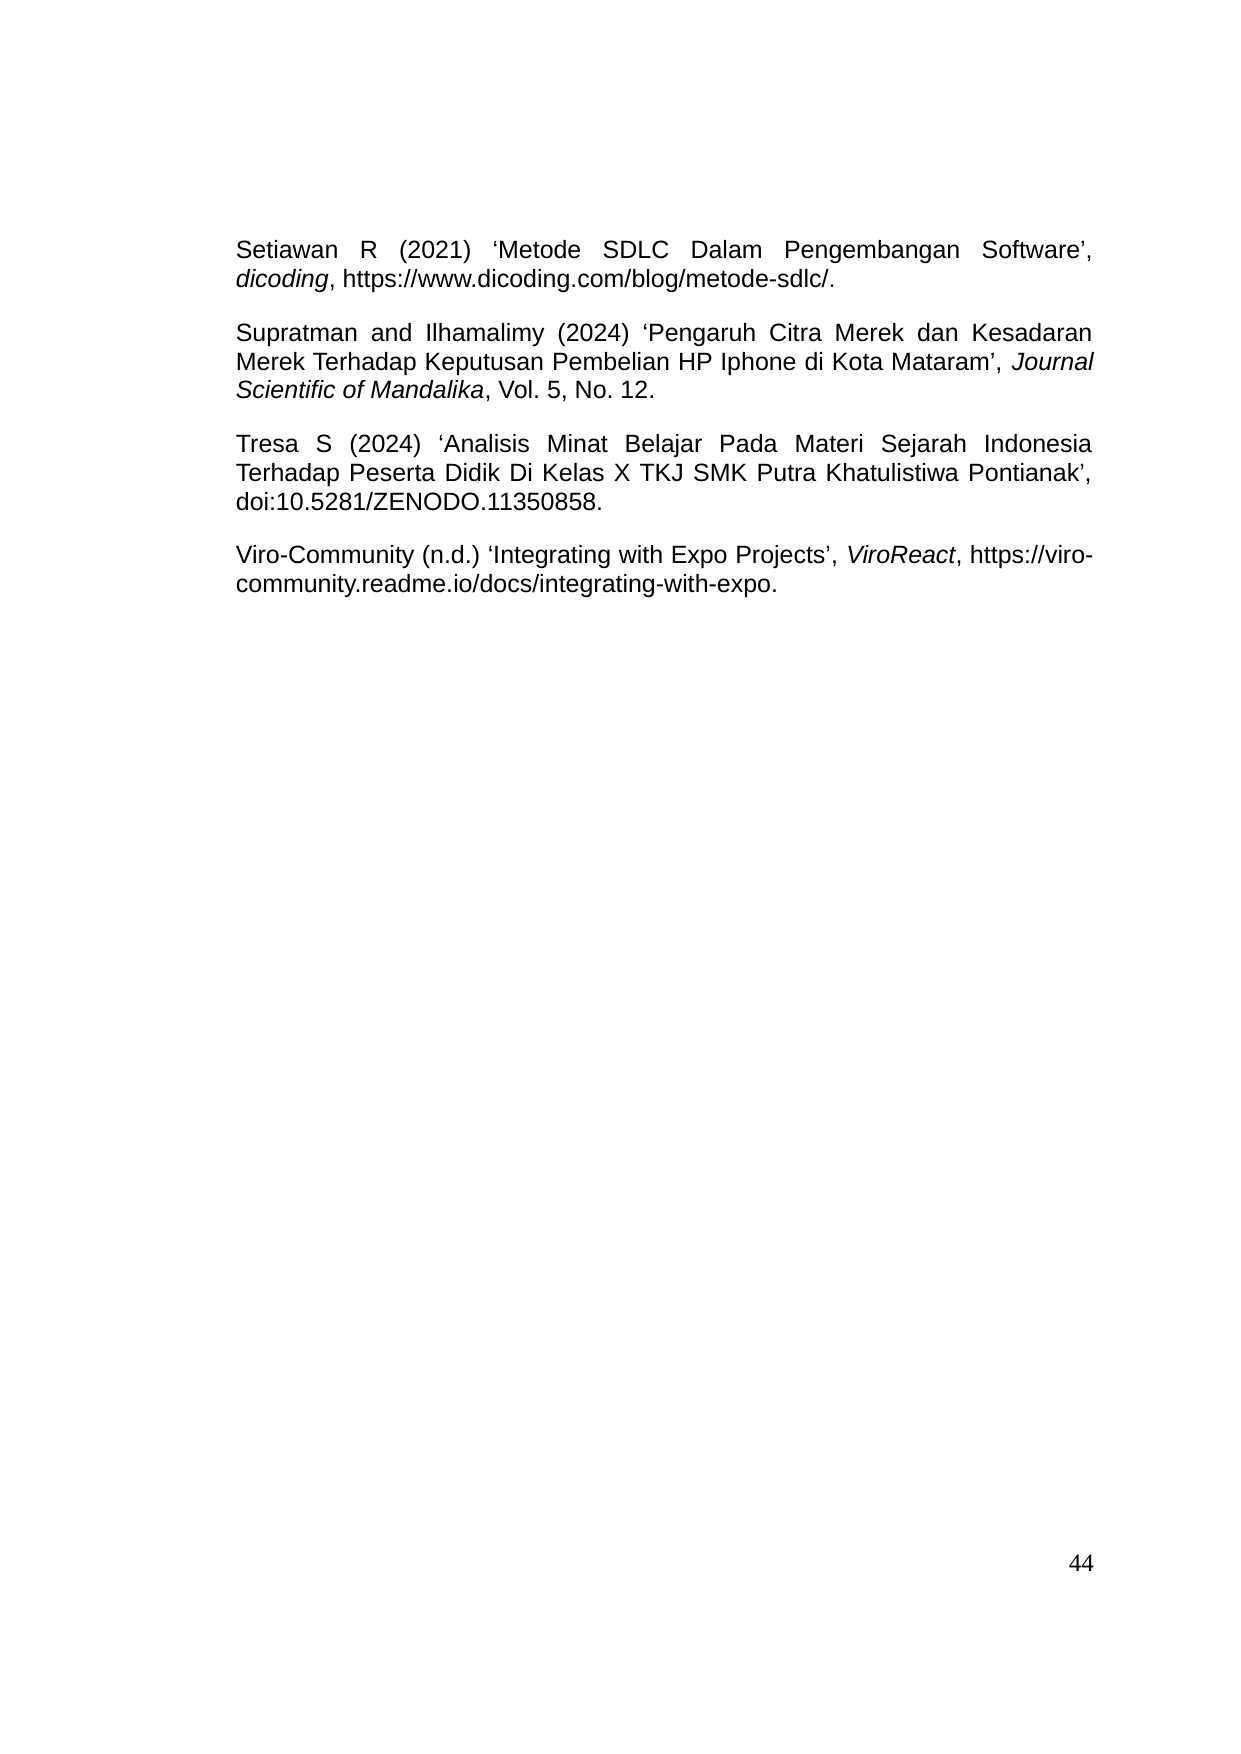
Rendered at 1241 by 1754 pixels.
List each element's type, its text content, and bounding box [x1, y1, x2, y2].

text Tresa S (2024) ‘Analisis Minat Belajar Pada Materi Sejarah Indonesia Terhadap Peserta Didik Di Kelas X TKJ SMK Putra Khatulistiwa Pontianak’, doi:10.5281/ZENODO.11350858. [236, 429, 1093, 516]
text Supratman and Ilhamalimy (2024) ‘Pengaruh Citra Merek dan Kesadaran Merek Terhadap Keputusan Pembelian HP Iphone di Kota Mataram’, Journal Scientific of Mandalika, Vol. 5, No. 12. [236, 318, 1093, 404]
text Viro-Community (n.d.) ‘Integrating with Expo Projects’, ViroReact, https://viro-community.readme.io/docs/integrating-with-expo. [236, 541, 1093, 598]
text Setiawan R (2021) ‘Metode SDLC Dalam Pengembangan Software’, dicoding, https://www.dicoding.com/blog/metode-sdlc/. [236, 236, 1093, 293]
